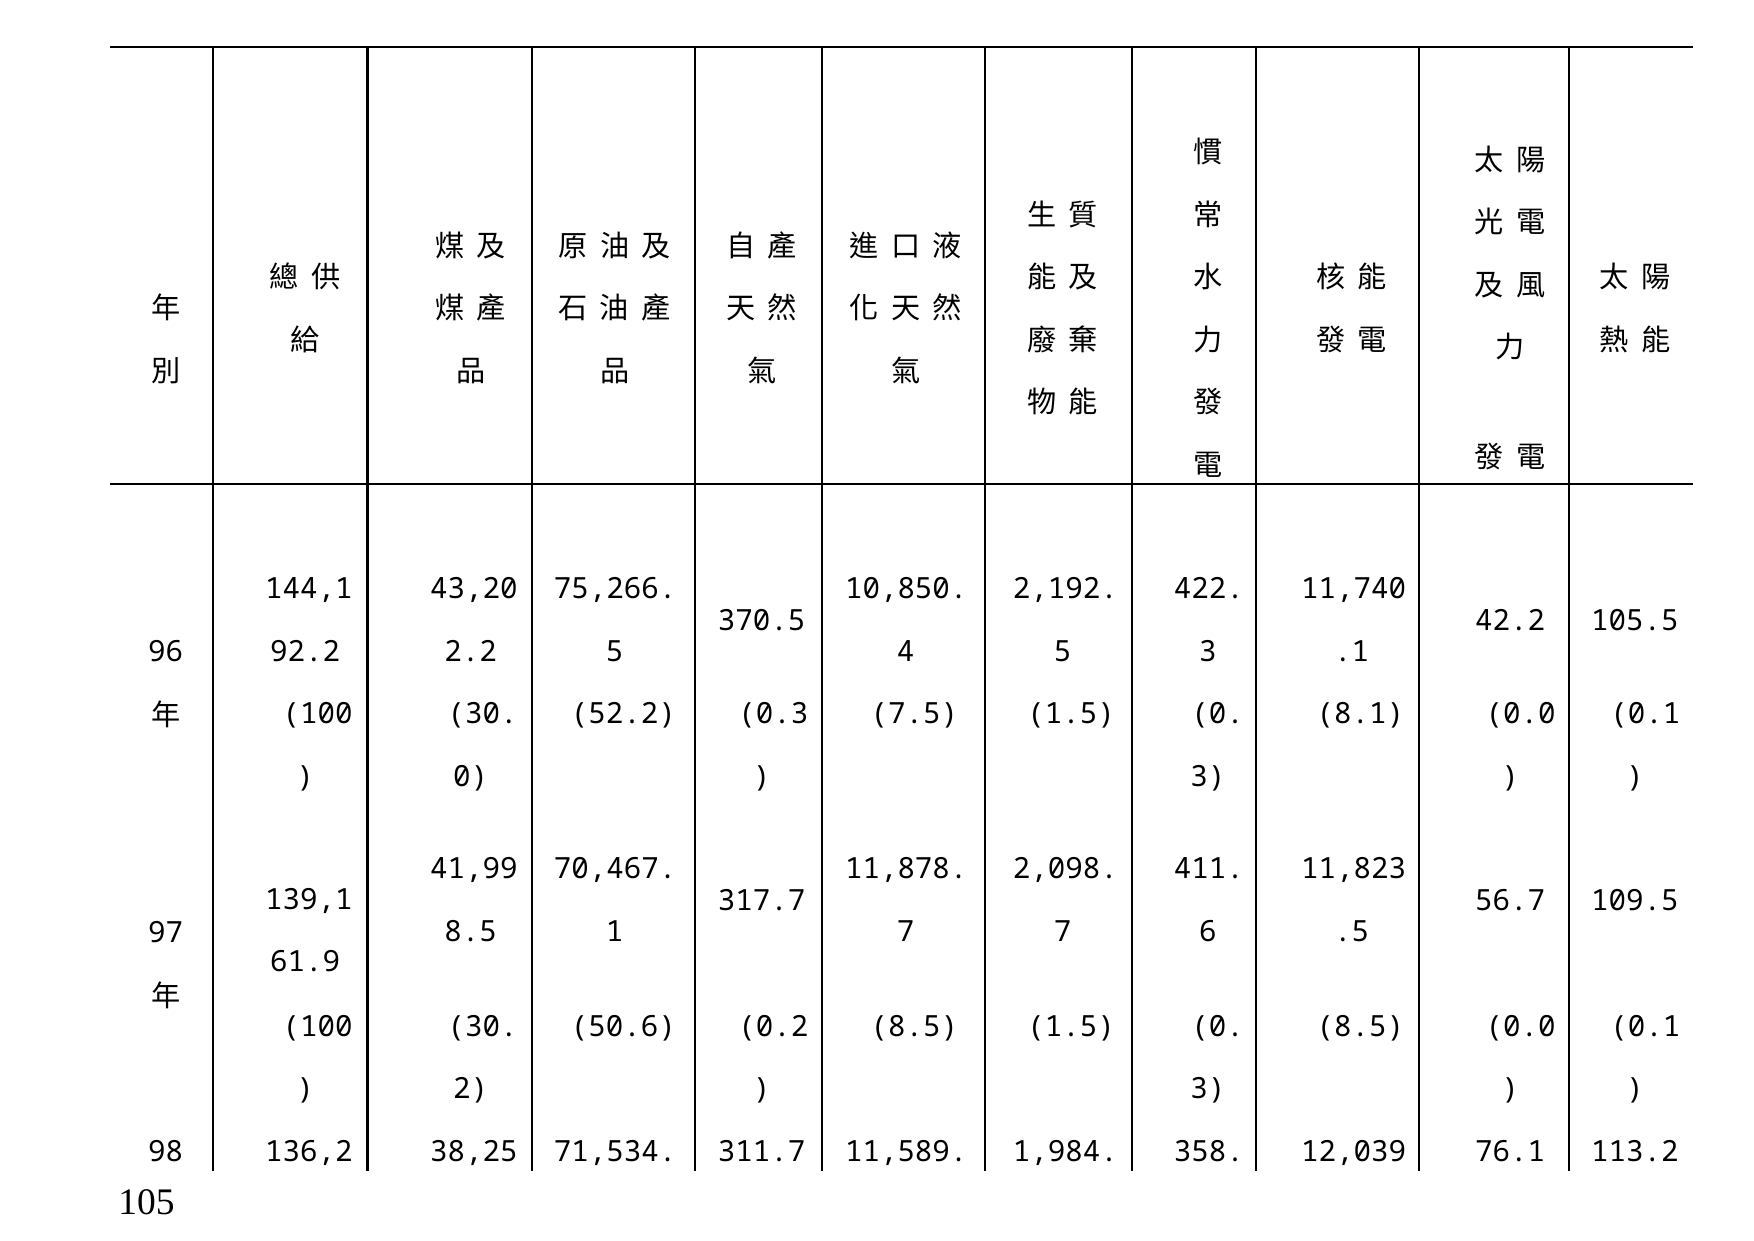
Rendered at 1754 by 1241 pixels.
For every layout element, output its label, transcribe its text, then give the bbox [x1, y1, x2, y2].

table_cell 11,878.7 [823, 796, 984, 981]
table_cell (100) [214, 981, 366, 1108]
table_header 太陽 熱能 [1570, 48, 1693, 483]
table_cell 98 [110, 1108, 212, 1171]
table_cell 41,998.5 [369, 796, 531, 981]
table_cell 12,039 [1257, 1108, 1418, 1171]
table_cell 75,266.5 [533, 485, 694, 671]
table_cell 370.5 [696, 485, 821, 671]
table_cell 76.1 [1420, 1108, 1568, 1171]
table_header 原油及石油產品 [533, 48, 694, 483]
table_cell 43,202.2 [369, 485, 531, 671]
table_cell (8.1) [1257, 671, 1418, 796]
table_cell (7.5) [823, 671, 984, 796]
table_cell 70,467.1 [533, 796, 694, 981]
table_cell (0.1) [1570, 981, 1693, 1108]
table_cell (1.5) [986, 981, 1131, 1108]
table_cell (0.0) [1420, 671, 1568, 796]
table_cell 311.7 [696, 1108, 821, 1171]
table_cell (8.5) [1257, 981, 1418, 1108]
table_cell 10,850.4 [823, 485, 984, 671]
table_cell 2,098.7 [986, 796, 1131, 981]
table_cell 317.7 [696, 796, 821, 981]
table_cell (0.2) [696, 981, 821, 1108]
table_cell 109.5 [1570, 796, 1693, 981]
table_cell 139,161.9 [214, 796, 366, 981]
table_cell 56.7 [1420, 796, 1568, 981]
table_cell (100) [214, 671, 366, 796]
table_header 煤及煤產品 [369, 48, 531, 483]
table_cell 411.6 [1133, 796, 1255, 981]
table_cell 113.2 [1570, 1108, 1693, 1171]
table_cell (8.5) [823, 981, 984, 1108]
table_cell (30.2) [369, 981, 531, 1108]
table_header 太陽光電及風力 發電 [1420, 48, 1568, 483]
table_cell 97年 [110, 796, 212, 1108]
table_cell 136,2 [214, 1108, 366, 1171]
table_cell 105.5 [1570, 485, 1693, 671]
table_header 總供給 [214, 48, 366, 483]
table_cell 11,589. [823, 1108, 984, 1171]
table_header 核能發電 [1257, 48, 1418, 483]
table_cell (0.1) [1570, 671, 1693, 796]
table_cell (0.3) [1133, 981, 1255, 1108]
table_cell 2,192.5 [986, 485, 1131, 671]
table_cell (0.3) [696, 671, 821, 796]
table_cell (1.5) [986, 671, 1131, 796]
table_cell 11,823.5 [1257, 796, 1418, 981]
table_cell (52.2) [533, 671, 694, 796]
table_cell 71,534. [533, 1108, 694, 1171]
table_cell (50.6) [533, 981, 694, 1108]
table_cell (30.0) [369, 671, 531, 796]
table_header 年別 [110, 48, 212, 483]
table_header 進口液化天然氣 [823, 48, 984, 483]
table_cell 422.3 [1133, 485, 1255, 671]
table_cell 96年 [110, 485, 212, 796]
table_cell 358. [1133, 1108, 1255, 1171]
table_cell (0.3) [1133, 671, 1255, 796]
table_header 生質能及廢棄物能 [986, 48, 1131, 483]
table_header 慣常水力發電 [1133, 48, 1255, 483]
table_cell 38,25 [369, 1108, 531, 1171]
table_cell 1,984. [986, 1108, 1131, 1171]
table_header 自產天然氣 [696, 48, 821, 483]
table_cell 144,192.2 [214, 485, 366, 671]
table_cell 11,740.1 [1257, 485, 1418, 671]
table_cell (0.0) [1420, 981, 1568, 1108]
table_cell 42.2 [1420, 485, 1568, 671]
